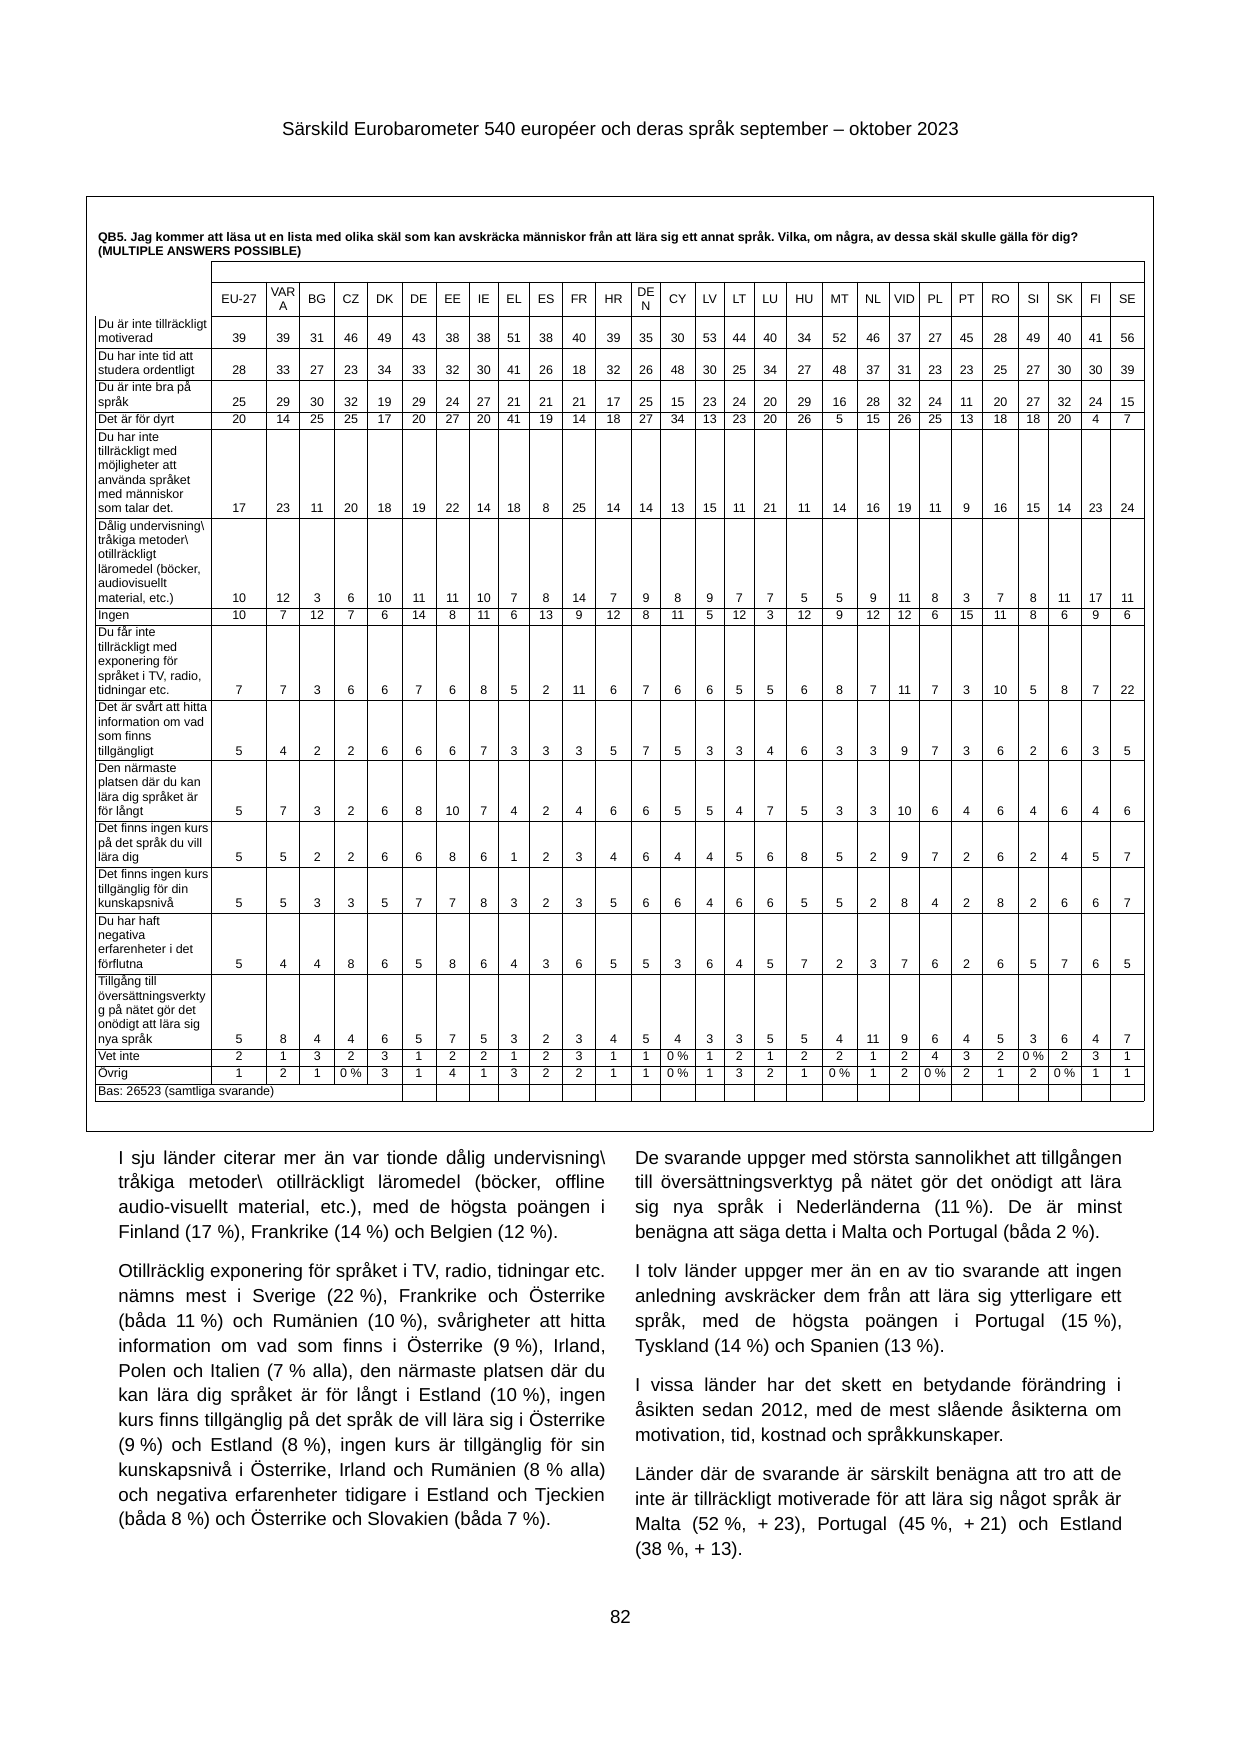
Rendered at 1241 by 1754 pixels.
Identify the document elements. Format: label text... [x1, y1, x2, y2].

table_cell 5 [755, 914, 786, 974]
table_cell 5 [212, 761, 266, 821]
table_cell 3 [300, 1050, 334, 1066]
table_cell 48 [823, 349, 857, 380]
table_cell 14 [563, 413, 595, 429]
table_cell 46 [335, 317, 367, 348]
table_cell 20 [1049, 413, 1081, 429]
text [635, 177, 1122, 196]
table_cell 40 [755, 317, 786, 348]
table_cell 45 [952, 317, 982, 348]
table_cell 6 [437, 701, 469, 760]
table_cell 5 [787, 868, 822, 913]
table_cell 6 [1049, 701, 1081, 760]
table_cell IE [470, 283, 498, 316]
table_cell 6 [403, 701, 436, 760]
table_cell 9 [563, 609, 595, 625]
text [87, 197, 1153, 1131]
table_cell 9 [890, 822, 919, 867]
table_cell 15 [1019, 430, 1048, 518]
table_cell 27 [437, 413, 469, 429]
table_cell [952, 1085, 982, 1101]
table_cell 49 [1019, 317, 1048, 348]
table_cell RO [983, 283, 1018, 316]
table_cell 14 [1049, 430, 1081, 518]
table_cell 30 [300, 381, 334, 412]
table_cell Du är inte tillräckligt motiverad [96, 316, 211, 348]
text Otillräcklig exponering för språket i TV, radio, tidningar etc. nämns mest i Sverige (22 %), Frankrike och Österrike (båda 11 %) och Rumänien (10 %), svårigheter att hitta information om vad som finns i Österrike (9 %), Irland, Polen och Italien (7 % alla), den närmaste platsen där du kan lära dig språket är för långt i Estland (10 %), ingen kurs finns tillgänglig på det språk de vill lära sig i Österrike (9 %) och Estland (8 %), ingen kurs är tillgänglig för sin kunskapsnivå i Österrike, Irland och Rumänien (8 % alla) och negativa erfarenheter tidigare i Estland och Tjeckien (båda 8 %) och Österrike och Slovakien (båda 7 %). [118, 1260, 605, 1530]
table_cell 2 [890, 1050, 919, 1066]
table_cell 3 [530, 701, 562, 760]
table_cell 22 [437, 430, 469, 518]
table_cell 11 [920, 430, 951, 518]
table_cell 21 [755, 430, 786, 518]
table_cell 0 % [335, 1067, 367, 1083]
table_cell 30 [696, 349, 724, 380]
table_cell 35 [632, 317, 660, 348]
table_cell 17 [212, 430, 266, 518]
table_cell 8 [823, 626, 857, 700]
table_cell 7 [1111, 413, 1144, 429]
table_cell 19 [890, 430, 919, 518]
table_cell NL [858, 283, 889, 316]
table_cell 1 [696, 1050, 724, 1066]
table_cell 2 [983, 1050, 1018, 1066]
table_cell 8 [983, 868, 1018, 913]
table_cell 3 [1082, 1050, 1110, 1066]
table_cell EE [437, 283, 469, 316]
table_cell 39 [212, 317, 266, 348]
table_cell 6 [563, 914, 595, 974]
table_cell 5 [596, 914, 631, 974]
table_cell 12 [858, 609, 889, 625]
table_cell 25 [563, 430, 595, 518]
table_cell [530, 1085, 562, 1101]
table_cell 6 [696, 626, 724, 700]
table_cell 4 [1082, 975, 1110, 1049]
table_cell 10 [212, 519, 266, 608]
table_cell 3 [368, 1050, 402, 1066]
table_cell 21 [530, 381, 562, 412]
table_cell 6 [368, 914, 402, 974]
table_cell 3 [300, 519, 334, 608]
table_cell 5 [823, 413, 857, 429]
table_cell 10 [470, 519, 498, 608]
table_cell 2 [1049, 1050, 1081, 1066]
table_cell 31 [890, 349, 919, 380]
table_cell 3 [563, 1050, 595, 1066]
table_cell 0 % [661, 1050, 695, 1066]
table_cell 9 [696, 519, 724, 608]
table_cell 3 [335, 868, 367, 913]
table_cell 6 [696, 914, 724, 974]
table_cell 8 [632, 609, 660, 625]
table_cell 3 [563, 701, 595, 760]
table_cell 1 [755, 1050, 786, 1066]
table_cell 11 [1049, 519, 1081, 608]
table_cell 11 [983, 609, 1018, 625]
table_cell 8 [335, 914, 367, 974]
table_cell 20 [403, 413, 436, 429]
table_cell 2 [952, 822, 982, 867]
table_cell HR [596, 283, 631, 316]
table_cell 3 [661, 914, 695, 974]
table_cell 2 [1019, 1067, 1048, 1083]
table_cell [920, 1085, 951, 1101]
table_cell 51 [499, 317, 529, 348]
table_cell 18 [1019, 413, 1048, 429]
table_cell 7 [890, 914, 919, 974]
table_cell 4 [499, 761, 529, 821]
table_cell 7 [755, 519, 786, 608]
table_cell 33 [403, 349, 436, 380]
table_cell 3 [1019, 975, 1048, 1049]
table_cell 7 [596, 519, 631, 608]
table_cell 2 [725, 1050, 754, 1066]
table_cell 1 [632, 1050, 660, 1066]
table_cell [890, 1085, 919, 1101]
table_cell HU [787, 283, 822, 316]
table_cell 2 [530, 1050, 562, 1066]
table_cell 3 [563, 868, 595, 913]
table_cell 4 [920, 868, 951, 913]
table_cell 4 [563, 761, 595, 821]
table_cell 3 [725, 975, 754, 1049]
table_cell 5 [212, 975, 266, 1049]
table_cell [470, 1085, 498, 1101]
table_cell 6 [755, 822, 786, 867]
table_cell Den närmaste platsen där du kan lära dig språket är för långt [96, 761, 211, 821]
table_cell 2 [470, 1050, 498, 1066]
table_cell 3 [858, 761, 889, 821]
table_cell [1082, 1085, 1110, 1101]
table_cell 6 [368, 626, 402, 700]
table_cell 20 [983, 381, 1018, 412]
table_cell CZ [335, 283, 367, 316]
table_cell [632, 1085, 660, 1101]
table_cell [499, 1085, 529, 1101]
table_cell 9 [858, 519, 889, 608]
table_cell 15 [858, 413, 889, 429]
table_cell 1 [403, 1067, 436, 1083]
table_cell VID [890, 283, 919, 316]
table_cell 11 [563, 626, 595, 700]
table_cell 2 [530, 1067, 562, 1083]
table_cell 18 [596, 413, 631, 429]
table_cell LT [725, 283, 754, 316]
table_cell 6 [437, 626, 469, 700]
table_cell 4 [300, 975, 334, 1049]
table_cell 27 [1019, 381, 1048, 412]
table_cell 48 [661, 349, 695, 380]
table_cell 4 [300, 914, 334, 974]
table_cell 7 [1082, 626, 1110, 700]
table_cell 31 [300, 317, 334, 348]
table_cell 4 [920, 1050, 951, 1066]
table_cell 26 [530, 349, 562, 380]
table_cell 5 [661, 701, 695, 760]
table_cell 10 [437, 761, 469, 821]
table_cell 6 [368, 701, 402, 760]
table_cell 3 [952, 519, 982, 608]
table_cell 5 [212, 701, 266, 760]
table_cell 2 [300, 701, 334, 760]
table_cell 14 [563, 519, 595, 608]
table_cell 14 [267, 413, 299, 429]
table_cell 6 [725, 868, 754, 913]
table_cell 7 [1049, 914, 1081, 974]
table_cell 7 [499, 519, 529, 608]
table_cell Det finns ingen kurs tillgänglig för din kunskapsnivå [96, 868, 211, 913]
table_cell 6 [596, 626, 631, 700]
table_cell 1 [1111, 1067, 1144, 1083]
table_cell 37 [858, 349, 889, 380]
table_cell 16 [983, 430, 1018, 518]
table_cell 2 [530, 761, 562, 821]
table_cell [823, 1085, 857, 1101]
table_cell 6 [403, 822, 436, 867]
table_cell 56 [1111, 317, 1144, 348]
table_cell 27 [470, 381, 498, 412]
table_cell 11 [890, 626, 919, 700]
table_cell 26 [632, 349, 660, 380]
table_cell 8 [267, 975, 299, 1049]
table_cell 3 [725, 1067, 754, 1083]
table_cell 5 [983, 975, 1018, 1049]
table_cell SE [1111, 283, 1144, 316]
table_cell 23 [335, 349, 367, 380]
table_cell 6 [470, 822, 498, 867]
table_cell 29 [787, 381, 822, 412]
table_cell 7 [1111, 822, 1144, 867]
table_cell 5 [787, 761, 822, 821]
table_cell 6 [661, 626, 695, 700]
table_cell 5 [1082, 822, 1110, 867]
table_cell 30 [470, 349, 498, 380]
table_cell 3 [499, 975, 529, 1049]
table_cell [563, 1085, 595, 1101]
table_cell 18 [563, 349, 595, 380]
table_cell 19 [530, 413, 562, 429]
table_cell 2 [1019, 822, 1048, 867]
table_cell 3 [499, 868, 529, 913]
table_cell [1049, 1085, 1081, 1101]
table_cell 5 [267, 822, 299, 867]
table_cell 11 [300, 430, 334, 518]
table_cell 30 [1082, 349, 1110, 380]
table_cell BG [300, 283, 334, 316]
table_cell 32 [1049, 381, 1081, 412]
table_cell LV [696, 283, 724, 316]
table_cell 2 [1019, 701, 1048, 760]
table_cell 3 [300, 868, 334, 913]
table_cell 2 [952, 868, 982, 913]
table_cell 29 [403, 381, 436, 412]
table_cell 23 [952, 349, 982, 380]
text I sju länder citerar mer än var tionde dålig undervisning\ tråkiga metoder\ otillräckligt läromedel (böcker, offline audio-visuellt material, etc.), med de högsta poängen i Finland (17 %), Frankrike (14 %) och Belgien (12 %). [118, 1132, 605, 1242]
table_cell 5 [212, 914, 266, 974]
table_cell 5 [725, 626, 754, 700]
table_cell 23 [725, 413, 754, 429]
table_cell 7 [437, 975, 469, 1049]
table_cell 4 [725, 761, 754, 821]
table_cell 4 [267, 914, 299, 974]
table_cell 38 [530, 317, 562, 348]
table_cell 17 [596, 381, 631, 412]
table_cell 20 [335, 430, 367, 518]
table_cell 11 [858, 975, 889, 1049]
table_cell 5 [755, 626, 786, 700]
table_cell 43 [403, 317, 436, 348]
table_cell 3 [952, 1050, 982, 1066]
table_cell MT [823, 283, 857, 316]
table_cell 7 [920, 822, 951, 867]
table_cell 3 [530, 914, 562, 974]
table_cell 7 [403, 868, 436, 913]
table_cell 5 [1111, 701, 1144, 760]
table_cell 20 [755, 381, 786, 412]
table_cell 26 [787, 413, 822, 429]
table_cell 6 [920, 609, 951, 625]
table_cell 0 % [1019, 1050, 1048, 1066]
table_cell 7 [1111, 975, 1144, 1049]
table_cell 53 [696, 317, 724, 348]
table_cell 6 [920, 975, 951, 1049]
table_cell SK [1049, 283, 1081, 316]
table_cell Du är inte bra på språk [96, 381, 211, 412]
table_cell 30 [1049, 349, 1081, 380]
table_cell 44 [725, 317, 754, 348]
table_cell 1 [632, 1067, 660, 1083]
table_cell 27 [920, 317, 951, 348]
table_cell 11 [1111, 519, 1144, 608]
table_cell 6 [920, 761, 951, 821]
table_cell 25 [632, 381, 660, 412]
table_cell 13 [952, 413, 982, 429]
table_cell 2 [823, 914, 857, 974]
table_cell 13 [530, 609, 562, 625]
table_cell 6 [1049, 975, 1081, 1049]
table_cell 4 [696, 822, 724, 867]
table_cell Bas: 26523 (samtliga svarande) [96, 1085, 402, 1101]
table_cell 6 [755, 868, 786, 913]
table_cell 12 [725, 609, 754, 625]
table_cell Du har inte tillräckligt med möjligheter att använda språket med människor som talar det. [96, 430, 211, 518]
table_cell 2 [952, 914, 982, 974]
table_cell 0 % [823, 1067, 857, 1083]
table_cell 4 [335, 975, 367, 1049]
table_cell 32 [437, 349, 469, 380]
table_cell 28 [858, 381, 889, 412]
table_cell 40 [563, 317, 595, 348]
table_cell Du har haft negativa erfarenheter i det förflutna [96, 914, 211, 974]
table_cell 32 [890, 381, 919, 412]
table_cell 4 [661, 975, 695, 1049]
table_cell 4 [952, 975, 982, 1049]
table_cell 25 [300, 413, 334, 429]
table_cell 4 [661, 822, 695, 867]
table_cell 49 [368, 317, 402, 348]
table_cell 28 [212, 349, 266, 380]
table_cell 9 [952, 430, 982, 518]
table_cell 39 [1111, 349, 1144, 380]
table_cell 8 [890, 868, 919, 913]
table_cell 13 [661, 430, 695, 518]
table_cell 12 [787, 609, 822, 625]
table_cell 8 [1019, 519, 1048, 608]
table_cell 27 [632, 413, 660, 429]
table_cell 21 [563, 381, 595, 412]
table_cell 2 [1019, 868, 1048, 913]
table_cell 6 [983, 822, 1018, 867]
table_cell 5 [787, 975, 822, 1049]
table_cell 3 [696, 975, 724, 1049]
table_cell 7 [1111, 868, 1144, 913]
table_cell 7 [335, 609, 367, 625]
table_cell 8 [437, 822, 469, 867]
table_cell [755, 1085, 786, 1101]
table_cell 6 [787, 626, 822, 700]
table_cell 6 [983, 761, 1018, 821]
table_cell [596, 1085, 631, 1101]
table_cell 24 [437, 381, 469, 412]
table_cell 34 [368, 349, 402, 380]
table_cell [95, 261, 211, 282]
table_cell 2 [890, 1067, 919, 1083]
table_cell 3 [300, 626, 334, 700]
table_cell 4 [823, 975, 857, 1049]
table_cell 11 [890, 519, 919, 608]
table_cell 3 [823, 761, 857, 821]
table_cell 5 [632, 975, 660, 1049]
table_cell CY [661, 283, 695, 316]
table_cell VARA [267, 283, 299, 316]
table_cell 1 [499, 822, 529, 867]
table_cell [858, 1085, 889, 1101]
table_cell 4 [437, 1067, 469, 1083]
table_cell 21 [499, 381, 529, 412]
table_cell 11 [725, 430, 754, 518]
table_cell 7 [858, 626, 889, 700]
table_cell 12 [267, 519, 299, 608]
table_cell 18 [983, 413, 1018, 429]
table_cell 4 [1049, 822, 1081, 867]
table_cell 10 [890, 761, 919, 821]
table_cell 3 [563, 822, 595, 867]
table_cell 3 [499, 1067, 529, 1083]
table_cell 3 [952, 626, 982, 700]
table_cell 6 [1049, 609, 1081, 625]
table_cell 15 [952, 609, 982, 625]
table_cell 2 [267, 1067, 299, 1083]
table_cell 6 [368, 761, 402, 821]
table_cell 18 [368, 430, 402, 518]
table_cell 6 [632, 822, 660, 867]
table_cell 7 [632, 701, 660, 760]
table_cell 11 [661, 609, 695, 625]
table_cell 24 [1111, 430, 1144, 518]
table_cell 1 [596, 1067, 631, 1083]
table_cell 7 [920, 701, 951, 760]
table_cell 2 [335, 761, 367, 821]
table_cell 2 [823, 1050, 857, 1066]
table_cell 4 [1082, 413, 1110, 429]
table_cell 0 % [920, 1067, 951, 1083]
table_cell 12 [596, 609, 631, 625]
table_cell 3 [563, 975, 595, 1049]
table_cell DEN [632, 283, 660, 316]
table_header QB5. Jag kommer att läsa ut en lista med olika skäl som kan avskräcka människor från att lära sig ett annat språk. Vilka, om några, av dessa skäl skulle gälla för dig?(MULTIPLE ANSWERS POSSIBLE) [95, 227, 1144, 261]
table_cell Det är för dyrt [96, 413, 211, 429]
table_cell 11 [403, 519, 436, 608]
table_cell 7 [787, 914, 822, 974]
table_cell 8 [437, 609, 469, 625]
table_cell 11 [437, 519, 469, 608]
table_cell 5 [1019, 914, 1048, 974]
table_cell [95, 282, 211, 316]
table_cell 5 [755, 975, 786, 1049]
table_cell EL [499, 283, 529, 316]
table_cell 3 [858, 701, 889, 760]
table_cell 6 [596, 761, 631, 821]
table_cell [696, 1085, 724, 1101]
table_cell 15 [661, 381, 695, 412]
table_cell 9 [1082, 609, 1110, 625]
table_cell 14 [823, 430, 857, 518]
table_cell 8 [437, 914, 469, 974]
table_cell 3 [952, 701, 982, 760]
table_cell 11 [787, 430, 822, 518]
table_cell 6 [335, 626, 367, 700]
table_cell 2 [335, 1050, 367, 1066]
table_cell 39 [267, 317, 299, 348]
table_cell ES [530, 283, 562, 316]
table_cell FI [1082, 283, 1110, 316]
table_cell 41 [1082, 317, 1110, 348]
table_cell 7 [725, 519, 754, 608]
table_cell 28 [983, 317, 1018, 348]
table_cell Vet inte [96, 1050, 211, 1066]
table_cell 37 [890, 317, 919, 348]
table_cell 3 [368, 1067, 402, 1083]
table_cell 11 [952, 381, 982, 412]
table_cell FR [563, 283, 595, 316]
table_cell 52 [823, 317, 857, 348]
table_cell 25 [212, 381, 266, 412]
table_cell DE [403, 283, 436, 316]
table_cell 9 [890, 975, 919, 1049]
table_cell 8 [1049, 626, 1081, 700]
table_cell 7 [437, 868, 469, 913]
table_cell 10 [368, 519, 402, 608]
table_cell 4 [696, 868, 724, 913]
table_cell 1 [1111, 1050, 1144, 1066]
table_cell 27 [1019, 349, 1048, 380]
table_cell 17 [1082, 519, 1110, 608]
table_cell 24 [725, 381, 754, 412]
text Länder där de svarande är särskilt benägna att tro att de inte är tillräckligt motiverade för att lära sig något språk är Malta (52 %, + 23), Portugal (45 %, + 21) och Estland (38 %, + 13). [635, 1463, 1122, 1559]
table_cell 6 [983, 701, 1018, 760]
table_cell 3 [300, 761, 334, 821]
table_cell SI [1019, 283, 1048, 316]
table_cell DK [368, 283, 402, 316]
text I vissa länder har det skett en betydande förändring i åsikten sedan 2012, med de mest slående åsikterna om motivation, tid, kostnad och språkkunskaper. [635, 1374, 1122, 1445]
table_cell 5 [596, 701, 631, 760]
table_cell 15 [696, 430, 724, 518]
table_cell 10 [212, 609, 266, 625]
table_cell 34 [755, 349, 786, 380]
table_cell 14 [632, 430, 660, 518]
table_cell 2 [755, 1067, 786, 1083]
table_cell 5 [696, 761, 724, 821]
table_cell 2 [858, 822, 889, 867]
table_cell 14 [403, 609, 436, 625]
table_cell 4 [499, 914, 529, 974]
table_cell 8 [470, 626, 498, 700]
table_cell 7 [632, 626, 660, 700]
table_cell 25 [983, 349, 1018, 380]
table_cell 6 [368, 822, 402, 867]
table_cell 5 [661, 761, 695, 821]
table_cell 20 [212, 413, 266, 429]
table_cell [661, 1085, 695, 1101]
table_cell PL [920, 283, 951, 316]
table_cell 5 [212, 822, 266, 867]
table_cell 8 [403, 761, 436, 821]
table_cell 3 [755, 609, 786, 625]
table_cell 14 [596, 430, 631, 518]
table_cell Du får inte tillräckligt med exponering för språket i TV, radio, tidningar etc. [96, 626, 211, 700]
table_cell 6 [499, 609, 529, 625]
table_cell Dålig undervisning\ tråkiga metoder\ otillräckligt läromedel (böcker, audiovisuellt material, etc.) [96, 519, 211, 608]
table_cell 24 [920, 381, 951, 412]
text De svarande uppger med största sannolikhet att tillgången till översättningsverktyg på nätet gör det onödigt att lära sig nya språk i Nederländerna (11 %). De är minst benägna att säga detta i Malta och Portugal (båda 2 %). [635, 1132, 1122, 1242]
table_cell 6 [1111, 609, 1144, 625]
table_cell 38 [437, 317, 469, 348]
table_cell 1 [858, 1050, 889, 1066]
table_cell 38 [470, 317, 498, 348]
table_cell 10 [983, 626, 1018, 700]
table_cell 6 [335, 519, 367, 608]
table_cell 23 [1082, 430, 1110, 518]
table_cell 6 [632, 761, 660, 821]
table_cell 5 [499, 626, 529, 700]
table_cell 4 [1082, 761, 1110, 821]
table_cell 8 [920, 519, 951, 608]
table_cell 8 [470, 868, 498, 913]
table_cell 5 [403, 914, 436, 974]
table_cell [983, 1085, 1018, 1101]
table_cell 1 [403, 1050, 436, 1066]
table_cell 19 [403, 430, 436, 518]
table_cell 32 [596, 349, 631, 380]
table_cell 8 [530, 430, 562, 518]
table_cell 16 [823, 381, 857, 412]
table_cell 2 [787, 1050, 822, 1066]
table_cell 19 [368, 381, 402, 412]
table_cell 23 [920, 349, 951, 380]
table_cell 7 [267, 609, 299, 625]
table_cell 6 [920, 914, 951, 974]
table_cell 1 [983, 1067, 1018, 1083]
table_cell 7 [470, 701, 498, 760]
text I tolv länder uppger mer än en av tio svarande att ingen anledning avskräcker dem från att lära sig ytterligare ett språk, med de högsta poängen i Portugal (15 %), Tyskland (14 %) och Spanien (13 %). [635, 1260, 1122, 1356]
table_cell Det är svårt att hitta information om vad som finns tillgängligt [96, 701, 211, 760]
table_cell 4 [596, 975, 631, 1049]
table_cell 3 [858, 914, 889, 974]
table_cell [212, 262, 1144, 282]
table_cell [437, 1085, 469, 1101]
table_cell 1 [1082, 1067, 1110, 1083]
table_cell 29 [267, 381, 299, 412]
table_cell 7 [920, 626, 951, 700]
table_cell 17 [368, 413, 402, 429]
table_cell 5 [212, 868, 266, 913]
table_cell 41 [499, 413, 529, 429]
table_cell 9 [823, 609, 857, 625]
table_cell 9 [632, 519, 660, 608]
table_cell 7 [755, 761, 786, 821]
table_cell [403, 1085, 436, 1101]
table_cell 5 [470, 975, 498, 1049]
table_cell 4 [596, 822, 631, 867]
table_cell 22 [1111, 626, 1144, 700]
table_cell Övrig [96, 1067, 211, 1083]
table_cell 7 [470, 761, 498, 821]
table_cell 12 [300, 609, 334, 625]
table_cell 6 [368, 609, 402, 625]
table_cell 3 [823, 701, 857, 760]
table_cell 2 [952, 1067, 982, 1083]
table_cell 5 [725, 822, 754, 867]
table_cell 1 [596, 1050, 631, 1066]
table_cell 11 [470, 609, 498, 625]
table_cell 5 [823, 868, 857, 913]
table_cell 25 [725, 349, 754, 380]
table_cell 40 [1049, 317, 1081, 348]
table_cell [725, 1085, 754, 1101]
table_cell 27 [300, 349, 334, 380]
table_cell 26 [890, 413, 919, 429]
table_cell 1 [858, 1067, 889, 1083]
table_cell 5 [267, 868, 299, 913]
table_cell [787, 1085, 822, 1101]
table_cell 4 [755, 701, 786, 760]
table_cell 14 [470, 430, 498, 518]
table_cell 34 [661, 413, 695, 429]
table_cell Tillgång till översättningsverktyg på nätet gör det onödigt att lära sig nya språk [96, 975, 211, 1049]
table_cell 6 [1082, 868, 1110, 913]
table_cell 6 [1082, 914, 1110, 974]
table_cell 5 [823, 822, 857, 867]
table_cell 2 [530, 975, 562, 1049]
table_cell 5 [632, 914, 660, 974]
table_cell 8 [787, 822, 822, 867]
table_cell 32 [335, 381, 367, 412]
table_cell PT [952, 283, 982, 316]
table_cell 2 [530, 626, 562, 700]
table_cell Ingen [96, 609, 211, 625]
table_cell 3 [499, 701, 529, 760]
table_cell 2 [212, 1050, 266, 1066]
table_cell 23 [696, 381, 724, 412]
table_cell 4 [725, 914, 754, 974]
table_cell 5 [787, 519, 822, 608]
table_cell 41 [499, 349, 529, 380]
table_cell 20 [755, 413, 786, 429]
table_cell 4 [1019, 761, 1048, 821]
table_cell 13 [696, 413, 724, 429]
table_cell 7 [212, 626, 266, 700]
table_cell 3 [696, 701, 724, 760]
table_cell 8 [1019, 609, 1048, 625]
table_cell 8 [530, 519, 562, 608]
table_cell 1 [696, 1067, 724, 1083]
table_cell 7 [983, 519, 1018, 608]
table_cell 4 [267, 701, 299, 760]
table_cell 2 [858, 868, 889, 913]
table_cell 24 [1082, 381, 1110, 412]
table_cell 6 [368, 975, 402, 1049]
table_cell [1111, 1085, 1144, 1101]
table_cell 5 [368, 868, 402, 913]
table_cell 1 [267, 1050, 299, 1066]
table_cell 1 [499, 1050, 529, 1066]
table_cell 23 [267, 430, 299, 518]
table_cell 1 [300, 1067, 334, 1083]
table_cell EU-27 [212, 283, 266, 316]
table_cell 2 [300, 822, 334, 867]
table_cell 6 [983, 914, 1018, 974]
table_cell 5 [823, 519, 857, 608]
table_cell 16 [858, 430, 889, 518]
table_cell 1 [212, 1067, 266, 1083]
table_cell 7 [267, 626, 299, 700]
table_cell 2 [437, 1050, 469, 1066]
table_cell 6 [1049, 761, 1081, 821]
table_cell 1 [787, 1067, 822, 1083]
table_cell 3 [1082, 701, 1110, 760]
table_cell 25 [920, 413, 951, 429]
table_cell 39 [596, 317, 631, 348]
table_cell 5 [1111, 914, 1144, 974]
text [118, 177, 605, 196]
table_cell 7 [403, 626, 436, 700]
table_cell 33 [267, 349, 299, 380]
table_cell 2 [530, 868, 562, 913]
table_cell 8 [661, 519, 695, 608]
table_cell 4 [952, 761, 982, 821]
table_cell 5 [696, 609, 724, 625]
table_cell 2 [530, 822, 562, 867]
table_cell 2 [335, 701, 367, 760]
table_cell Det finns ingen kurs på det språk du vill lära dig [96, 822, 211, 867]
table_cell LU [755, 283, 786, 316]
table_cell 6 [661, 868, 695, 913]
table_cell 1 [470, 1067, 498, 1083]
table_cell 6 [470, 914, 498, 974]
table_cell 34 [787, 317, 822, 348]
table_cell 5 [596, 868, 631, 913]
table_cell 20 [470, 413, 498, 429]
table_cell 6 [1111, 761, 1144, 821]
table_cell 2 [563, 1067, 595, 1083]
table_cell 30 [661, 317, 695, 348]
table_cell 3 [725, 701, 754, 760]
table_cell 12 [890, 609, 919, 625]
table_cell 6 [787, 701, 822, 760]
table_cell 15 [1111, 381, 1144, 412]
table_cell 6 [632, 868, 660, 913]
table_cell 9 [890, 701, 919, 760]
table_cell 46 [858, 317, 889, 348]
table_cell 18 [499, 430, 529, 518]
table_cell 2 [335, 822, 367, 867]
table_cell 0 % [661, 1067, 695, 1083]
table_cell 5 [403, 975, 436, 1049]
table_cell 0 % [1049, 1067, 1081, 1083]
table_cell 25 [335, 413, 367, 429]
table_cell 7 [267, 761, 299, 821]
table_cell [1019, 1085, 1048, 1101]
table_cell 5 [1019, 626, 1048, 700]
table_cell Du har inte tid att studera ordentligt [96, 349, 211, 380]
table_cell 6 [1049, 868, 1081, 913]
table_cell 27 [787, 349, 822, 380]
